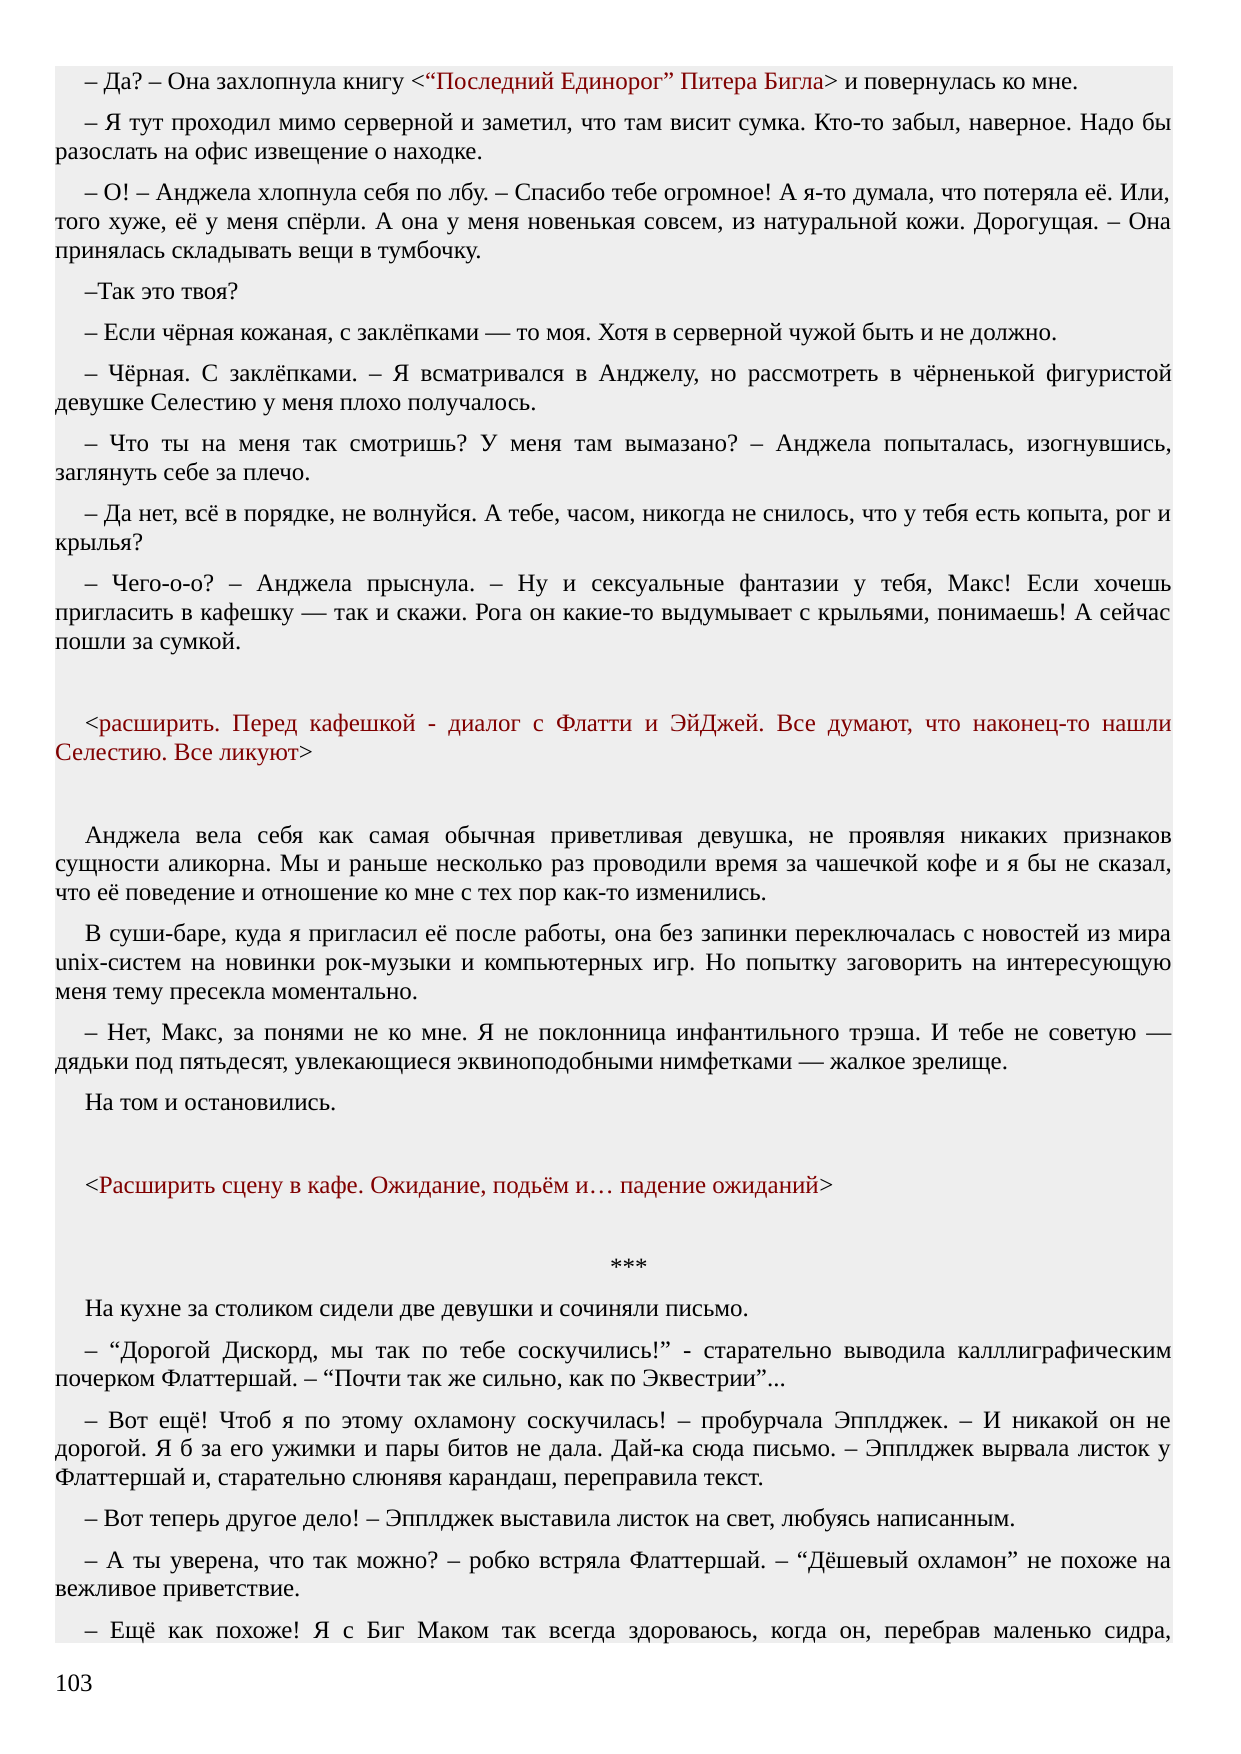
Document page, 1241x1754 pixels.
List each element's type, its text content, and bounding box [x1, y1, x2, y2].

text – Вот теперь другое дело! – Эпплджек выставила листок на свет, любуясь написанным. [55, 1503, 1173, 1532]
text – О! – Анджела хлопнула себя по лбу. – Спасибо тебе огромное! А я-то думала, что потеряла её. Или, того хуже, её у меня спёрли. А она у меня новенькая совсем, из натуральной кожи. Дорогущая. – Она принялась складывать вещи в тумбочку. [55, 177, 1173, 263]
text – Чего-о-о? – Анджела прыснула. – Ну и сексуальные фантазии у тебя, Макс! Если хочешь пригласить в кафешку — так и скажи. Рога он какие-то выдумывает с крыльями, понимаешь! А сейчас пошли за сумкой. [55, 568, 1173, 655]
text <расширить. Перед кафешкой - диалог с Флатти и ЭйДжей. Все думают, что наконец-то нашли Селестию. Все ликуют> [55, 708, 1173, 766]
text На том и остановились. [55, 1087, 1173, 1116]
text <Расширить сцену в кафе. Ожидание, подьём и… падение ожиданий> [55, 1170, 1173, 1198]
text – Что ты на меня так смотришь? У меня там вымазано? – Анджела попыталась, изогнувшись, заглянуть себе за плечо. [55, 428, 1173, 486]
text – Нет, Макс, за понями не ко мне. Я не поклонница инфантильного трэша. И тебе не советую — дядьки под пятьдесят, увлекающиеся эквиноподобными нимфетками — жалкое зрелище. [55, 1017, 1173, 1075]
text Анджела вела себя как самая обычная приветливая девушка, не проявляя никаких признаков сущности аликорна. Мы и раньше несколько раз проводили время за чашечкой кофе и я бы не сказал, что её поведение и отношение ко мне с тех пор как-то изменились. [55, 820, 1173, 906]
text – Ещё как похоже! Я с Биг Маком так всегда здороваюсь, когда он, перебрав маленько сидра, [55, 1615, 1173, 1643]
text На кухне за столиком сидели две девушки и сочиняли письмо. [55, 1293, 1173, 1322]
text В суши-баре, куда я пригласил её после работы, она без запинки переключалась с новостей из мира unix-систем на новинки рок-музыки и компьютерных игр. Но попытку заговорить на интересующую меня тему пресекла моментально. [55, 918, 1173, 1005]
text – А ты уверена, что так можно? – робко встряла Флаттершай. – “Дёшевый охламон” не похоже на вежливое приветствие. [55, 1545, 1173, 1602]
text – Да нет, всё в порядке, не волнуйся. А тебе, часом, никогда не снилось, что у тебя есть копыта, рог и крылья? [55, 498, 1173, 556]
text – “Дорогой Дискорд, мы так по тебе соскучились!” - старательно выводила калллиграфическим почерком Флаттершай. – “Почти так же сильно, как по Эквестрии”... [55, 1335, 1173, 1392]
text – Чёрная. С заклёпками. – Я всматривался в Анджелу, но рассмотреть в чёрненькой фигуристой девушке Селестию у меня плохо получалось. [55, 358, 1173, 416]
text – Если чёрная кожаная, с заклёпками — то моя. Хотя в серверной чужой быть и не должно. [55, 317, 1173, 346]
text – Да? – Она захлопнула книгу <“Последний Единорог” Питера Бигла> и повернулась ко мне. [55, 66, 1173, 95]
text *** [55, 1252, 1173, 1281]
text – Я тут проходил мимо серверной и заметил, что там висит сумка. Кто-то забыл, наверное. Надо бы разослать на офис извещение о находке. [55, 107, 1173, 165]
text –Так это твоя? [55, 276, 1173, 305]
text – Вот ещё! Чтоб я по этому охламону соскучилась! – пробурчала Эпплджек. – И никакой он не дорогой. Я б за его ужимки и пары битов не дала. Дай-ка сюда письмо. – Эпплджек вырвала листок у Флаттершай и, старательно слюнявя карандаш, переправила текст. [55, 1405, 1173, 1491]
